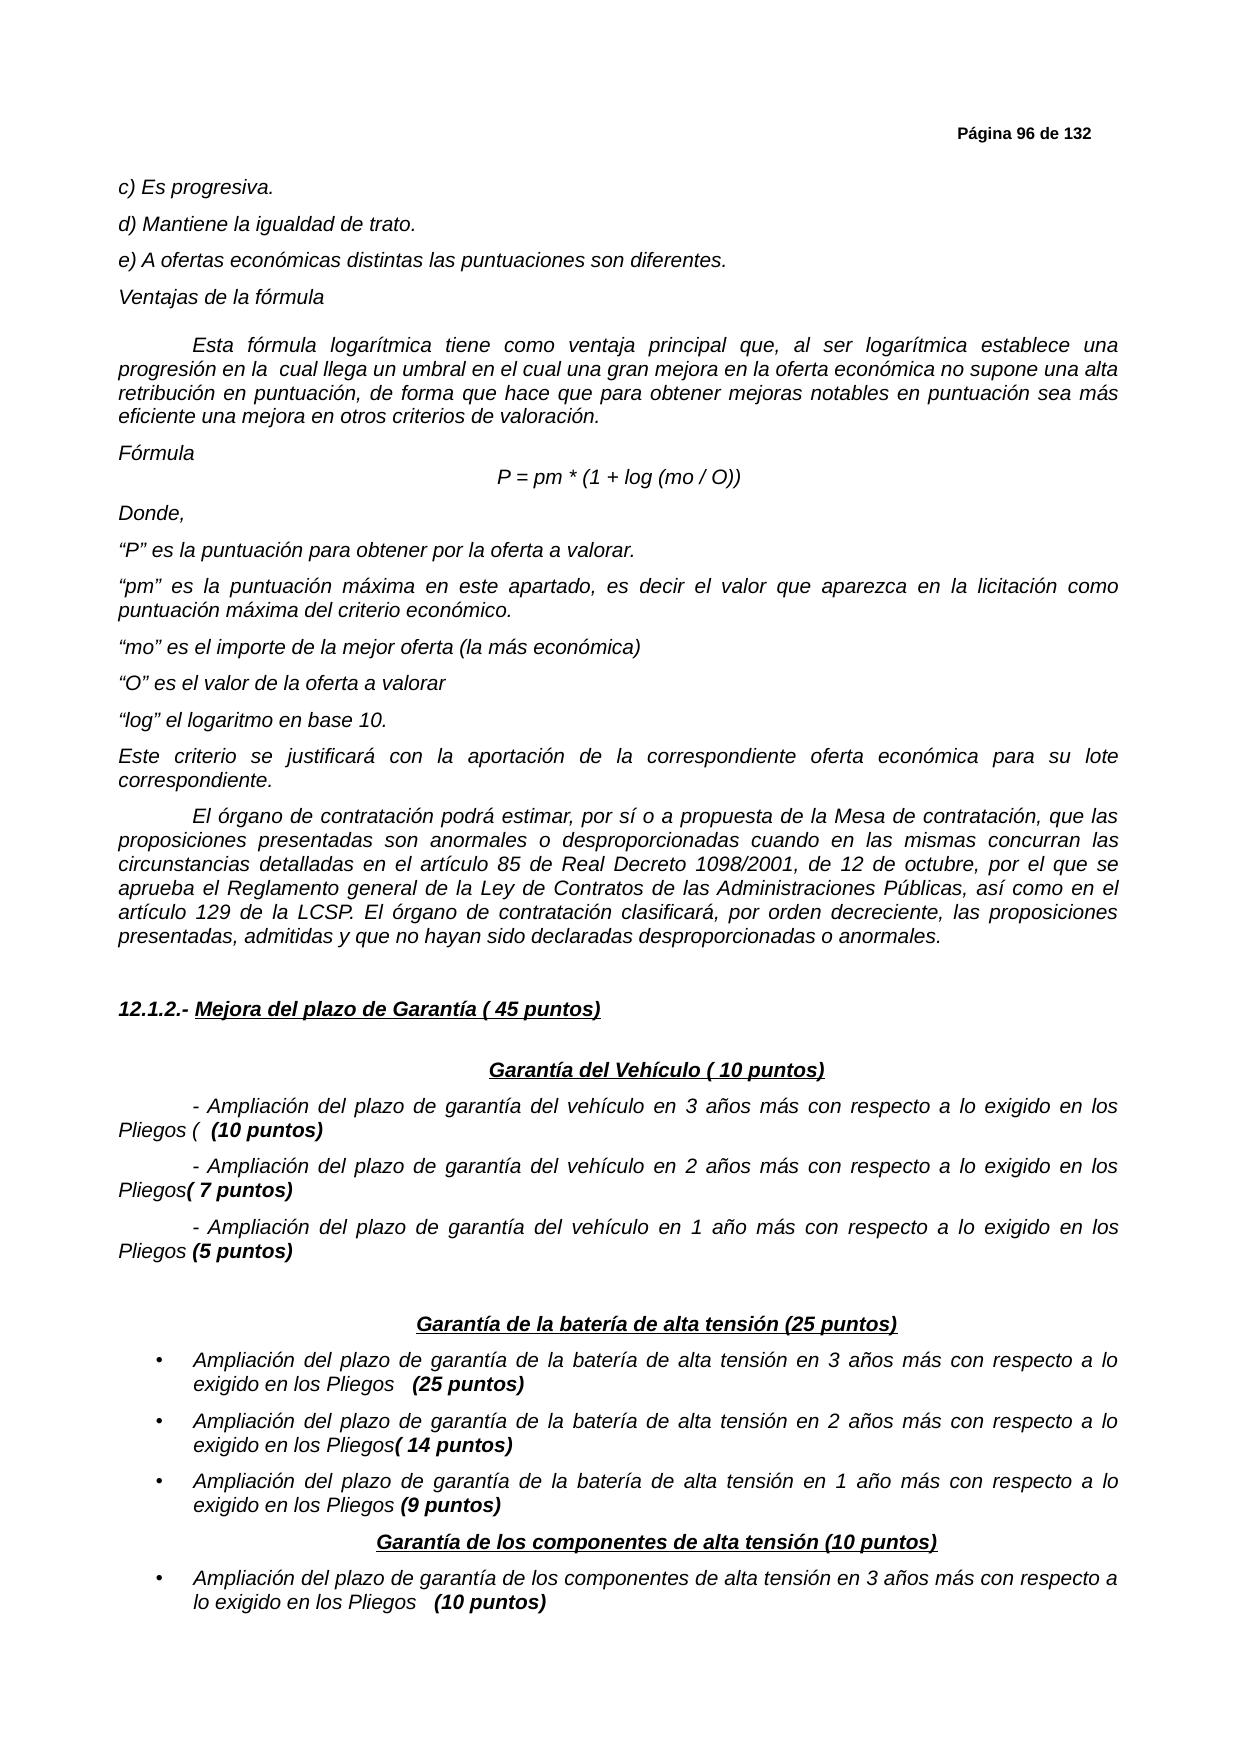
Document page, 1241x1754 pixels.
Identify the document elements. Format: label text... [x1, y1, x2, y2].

text El órgano de contratación podrá estimar, por sí o a propuesta de la Mesa de contratación, que las proposiciones presentadas son anormales o desproporcionadas cuando en las mismas concurran las circunstancias detalladas en el artículo 85 de Real Decreto 1098/2001, de 12 de octubre, por el que se aprueba el Reglamento general de la Ley de Contratos de las Administraciones Públicas, así como en el artículo 129 de la LCSP. El órgano de contratación clasificará, por orden decreciente, las proposiciones presentadas, admitidas y que no hayan sido declaradas desproporcionadas o anormales. [118, 804, 1122, 948]
list Garantía del Vehículo ( 10 puntos) [156, 1057, 1122, 1081]
list Ampliación del plazo de garantía de la batería de alta tensión en 1 año más con respecto a lo exigido en los Pliegos (9 puntos) [156, 1469, 1122, 1517]
text Donde, [118, 501, 1122, 525]
text “pm” es la puntuación máxima en este apartado, es decir el valor que aparezca en la licitación como puntuación máxima del criterio económico. [118, 574, 1122, 622]
text “P” es la puntuación para obtener por la oferta a valorar. [118, 538, 1122, 562]
list Garantía de la batería de alta tensión (25 puntos) [156, 1312, 1122, 1336]
text Esta fórmula logarítmica tiene como ventaja principal que, al ser logarítmica establece una progresión en la cual llega un umbral en el cual una gran mejora en la oferta económica no supone una alta retribución en puntuación, de forma que hace que para obtener mejoras notables en puntuación sea más eficiente una mejora en otros criterios de valoración. [118, 332, 1122, 428]
list Ampliación del plazo de garantía de la batería de alta tensión en 2 años más con respecto a lo exigido en los Pliegos( 14 puntos) [156, 1408, 1122, 1457]
text “O” es el valor de la oferta a valorar [118, 671, 1122, 695]
text c) Es progresiva. [118, 175, 1122, 199]
text d) Mantiene la igualdad de trato. [118, 212, 1122, 236]
list Ampliación del plazo de garantía de la batería de alta tensión en 3 años más con respecto a lo exigido en los Pliegos (25 puntos) [156, 1348, 1122, 1396]
text e) A ofertas económicas distintas las puntuaciones son diferentes. [118, 248, 1122, 272]
text - Ampliación del plazo de garantía del vehículo en 1 año más con respecto a lo exigido en los Pliegos (5 puntos) [118, 1215, 1122, 1263]
text Este criterio se justificará con la aportación de la correspondiente oferta económica para su lote correspondiente. [118, 744, 1122, 792]
subtitle 12.1.2.- Mejora del plazo de Garantía ( 45 puntos) [118, 997, 1122, 1021]
subtitle Fórmula [118, 441, 1122, 465]
list Ampliación del plazo de garantía de los componentes de alta tensión en 3 años más con respecto a lo exigido en los Pliegos (10 puntos) [156, 1566, 1122, 1614]
text “mo” es el importe de la mejor oferta (la más económica) [118, 634, 1122, 658]
text - Ampliación del plazo de garantía del vehículo en 2 años más con respecto a lo exigido en los Pliegos( 7 puntos) [118, 1154, 1122, 1202]
text “log” el logaritmo en base 10. [118, 707, 1122, 731]
text P = pm * (1 + log (mo / O)) [118, 465, 1122, 489]
subtitle Ventajas de la fórmula [118, 284, 1122, 308]
text - Ampliación del plazo de garantía del vehículo en 3 años más con respecto a lo exigido en los Pliegos ( (10 puntos) [118, 1094, 1122, 1142]
list Garantía de los componentes de alta tensión (10 puntos) [156, 1529, 1122, 1553]
